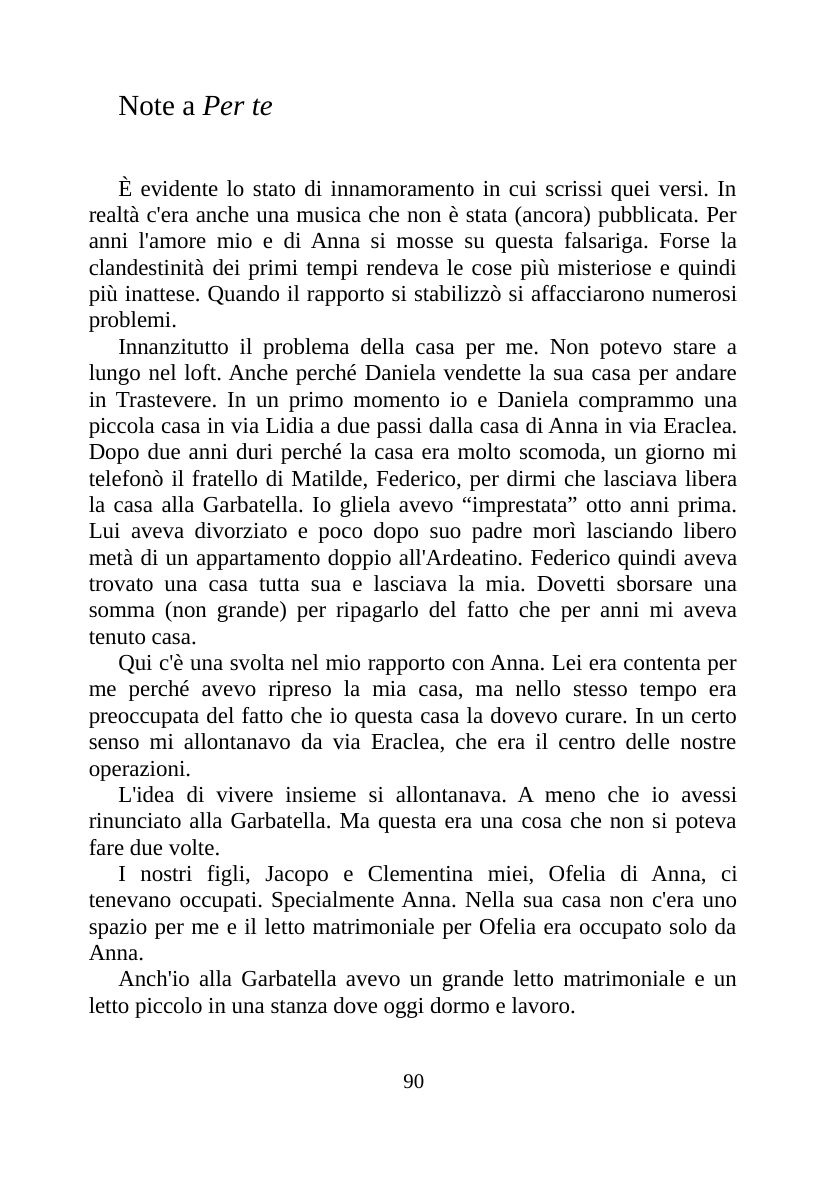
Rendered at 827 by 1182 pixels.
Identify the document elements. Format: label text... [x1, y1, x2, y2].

text Innanzitutto il problema della casa per me. Non potevo stare a lungo nel loft. Anche perché Daniela vendette la sua casa per andare in Trastevere. In un primo momento io e Daniela comprammo una piccola casa in via Lidia a due passi dalla casa di Anna in via Eraclea. Dopo due anni duri perché la casa era molto scomoda, un giorno mi telefonò il fratello di Matilde, Federico, per dirmi che lasciava libera la casa alla Garbatella. Io gliela avevo “imprestata” otto anni prima. Lui aveva divorziato e poco dopo suo padre morì lasciando libero metà di un appartamento doppio all'Ardeatino. Federico quindi aveva trovato una casa tutta sua e lasciava la mia. Dovetti sborsare una somma (non grande) per ripagarlo del fatto che per anni mi aveva tenuto casa. [88, 333, 738, 649]
subtitle Note a Per te [88, 88, 738, 122]
text Anch'io alla Garbatella avevo un grande letto matrimoniale e un letto piccolo in una stanza dove oggi dormo e lavoro. [88, 965, 738, 1018]
text L'idea di vivere insieme si allontanava. A meno che io avessi rinunciato alla Garbatella. Ma questa era una cosa che non si poteva fare due volte. [88, 781, 738, 860]
text È evidente lo stato di innamoramento in cui scrissi quei versi. In realtà c'era anche una musica che non è stata (ancora) pubblicata. Per anni l'amore mio e di Anna si mosse su questa falsariga. Forse la clandestinità dei primi tempi rendeva le cose più misteriose e quindi più inattese. Quando il rapporto si stabilizzò si affacciarono numerosi problemi. [88, 175, 738, 333]
text I nostri figli, Jacopo e Clementina miei, Ofelia di Anna, ci tenevano occupati. Specialmente Anna. Nella sua casa non c'era uno spazio per me e il letto matrimoniale per Ofelia era occupato solo da Anna. [88, 860, 738, 965]
text Qui c'è una svolta nel mio rapporto con Anna. Lei era contenta per me perché avevo ripreso la mia casa, ma nello stesso tempo era preoccupata del fatto che io questa casa la dovevo curare. In un certo senso mi allontanavo da via Eraclea, che era il centro delle nostre operazioni. [88, 649, 738, 781]
